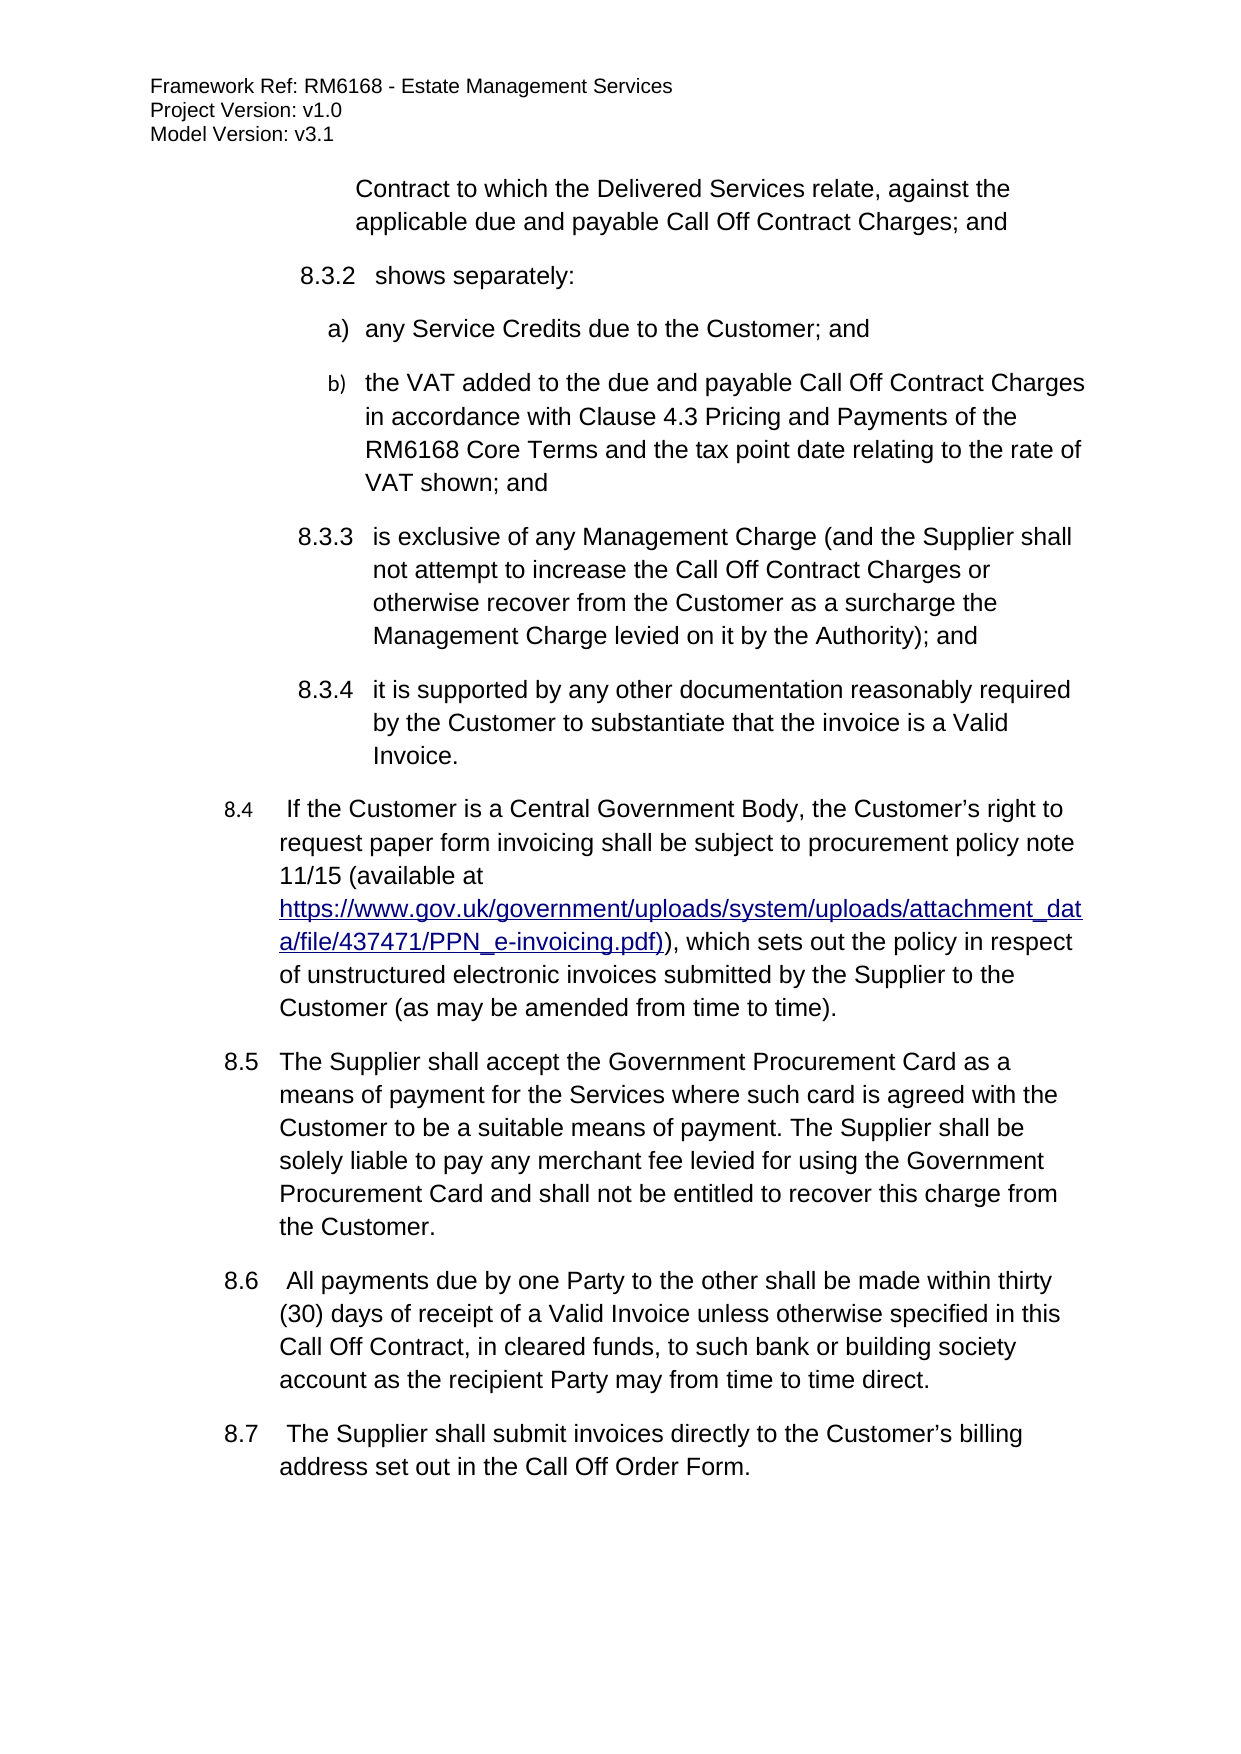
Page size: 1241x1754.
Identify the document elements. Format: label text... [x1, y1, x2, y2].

list All payments due by one Party to the other shall be made within thirty (30) days of receipt of a Valid Invoice unless otherwise specified in this Call Off Contract, in cleared funds, to such bank or building society account as the recipient Party may from time to time direct. [224, 1266, 1090, 1394]
list Contract to which the Delivered Services relate, against the applicable due and payable Call Off Contract Charges; and [318, 174, 1090, 236]
list the VAT added to the due and payable Call Off Contract Charges in accordance with Clause 4.3 Pricing and Payments of the RM6168 Core Terms and the tax point date relating to the rate of VAT shown; and [327, 368, 1090, 497]
list it is supported by any other documentation reasonably required by the Customer to substantiate that the invoice is a Valid Invoice. [298, 674, 1090, 769]
list If the Customer is a Central Government Body, the Customer’s right to request paper form invoicing shall be subject to procurement policy note 11/15 (available at https://www.gov.uk/government/uploads/system/uploads/attachment_data/file/437471/PPN_e-invoicing.pdf)), which sets out the policy in respect of unstructured electronic invoices submitted by the Supplier to the Customer (as may be amended from time to time). [224, 794, 1090, 1022]
list any Service Credits due to the Customer; and [327, 314, 1090, 343]
text 8.3.2 shows separately: [225, 261, 1090, 289]
list is exclusive of any Management Charge (and the Supplier shall not attempt to increase the Call Off Contract Charges or otherwise recover from the Customer as a surcharge the Management Charge levied on it by the Authority); and [298, 522, 1090, 649]
list The Supplier shall accept the Government Procurement Card as a means of payment for the Services where such card is agreed with the Customer to be a suitable means of payment. The Supplier shall be solely liable to pay any merchant fee levied for using the Government Procurement Card and shall not be entitled to recover this charge from the Customer. [224, 1047, 1090, 1241]
list The Supplier shall submit invoices directly to the Customer’s billing address set out in the Call Off Order Form. [224, 1419, 1090, 1481]
